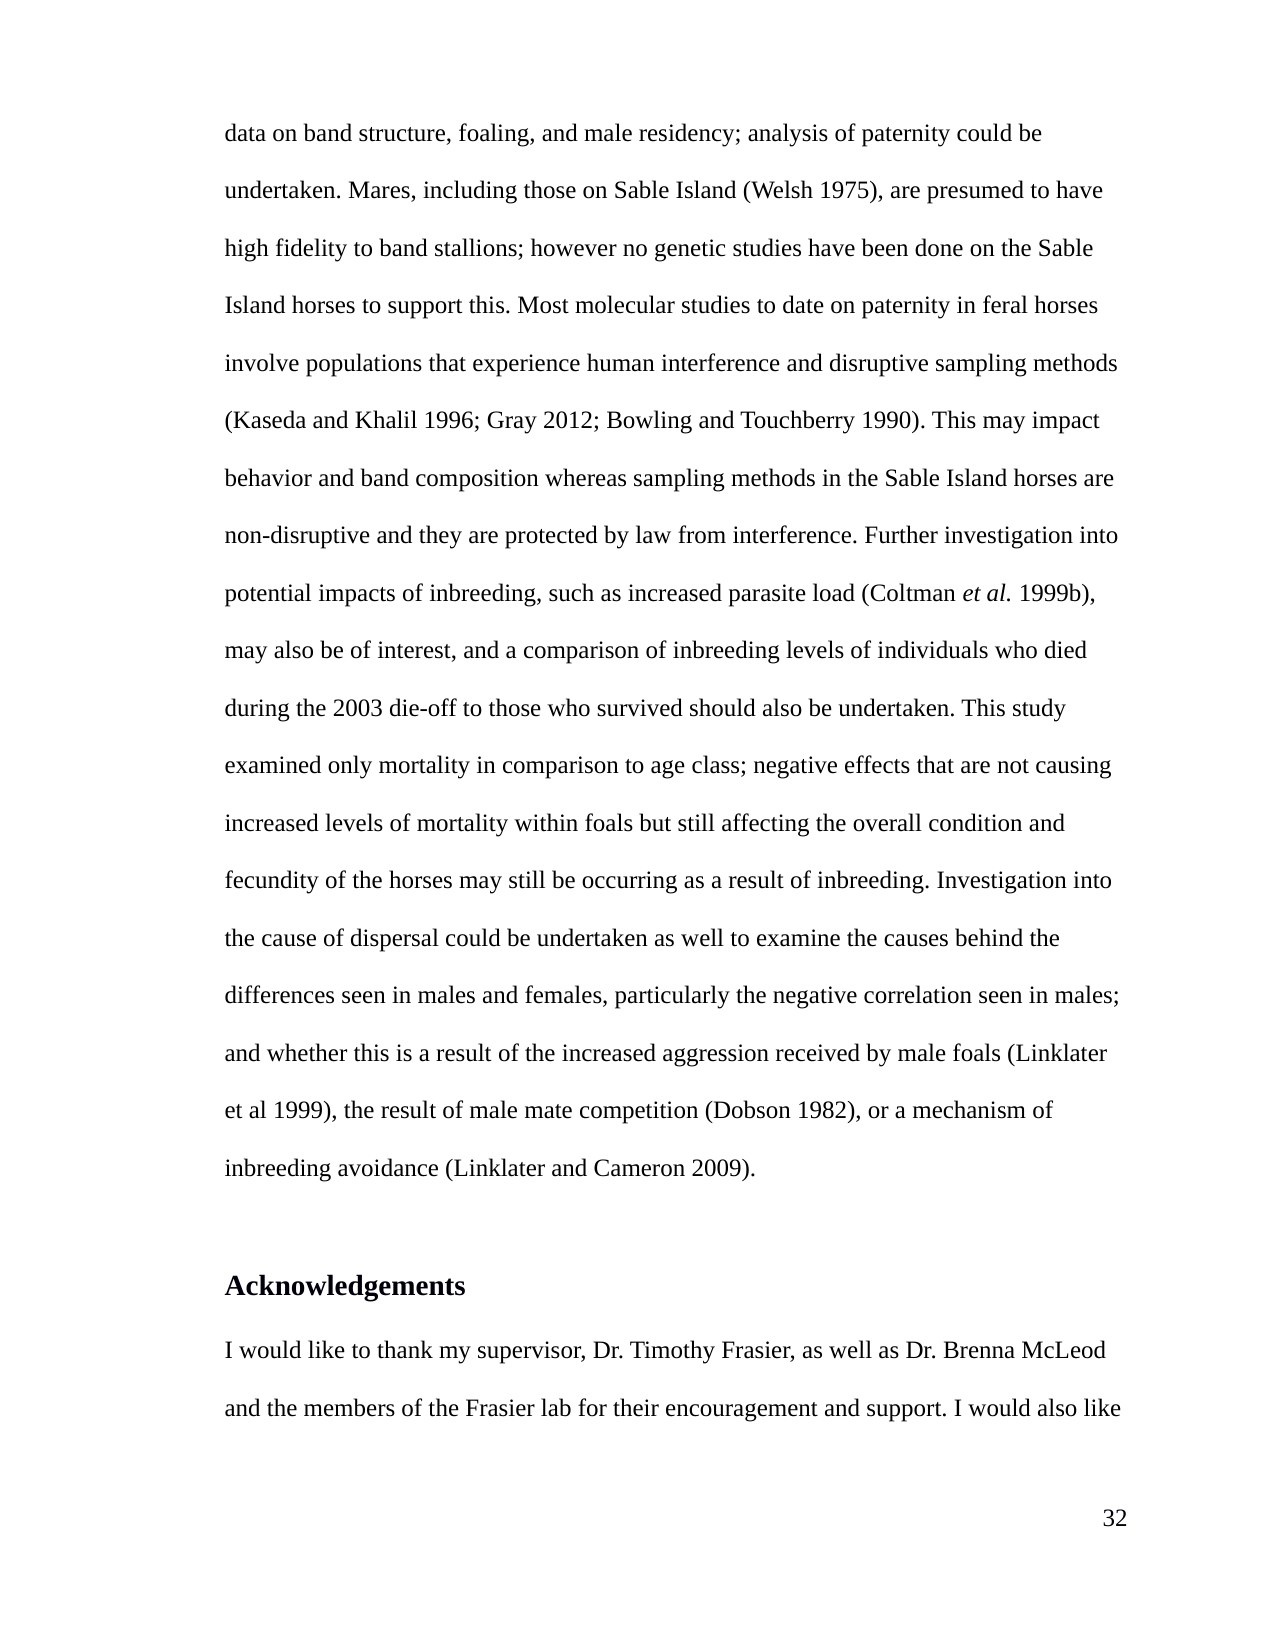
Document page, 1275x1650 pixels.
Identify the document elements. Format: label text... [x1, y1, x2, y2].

text data on band structure, foaling, and male residency; analysis of paternity could be undertaken. Mares, including those on Sable Island (Welsh 1975), are presumed to have high fidelity to band stallions; however no genetic studies have been done on the Sable Island horses to support this. Most molecular studies to date on paternity in feral horses involve populations that experience human interference and disruptive sampling methods (Kaseda and Khalil 1996; Gray 2012; Bowling and Touchberry 1990). This may impact behavior and band composition whereas sampling methods in the Sable Island horses are non-disruptive and they are protected by law from interference. Further investigation into potential impacts of inbreeding, such as increased parasite load (Coltman et al. 1999b), may also be of interest, and a comparison of inbreeding levels of individuals who died during the 2003 die-off to those who survived should also be undertaken. This study examined only mortality in comparison to age class; negative effects that are not causing increased levels of mortality within foals but still affecting the overall condition and fecundity of the horses may still be occurring as a result of inbreeding. Investigation into the cause of dispersal could be undertaken as well to examine the causes behind the differences seen in males and females, particularly the negative correlation seen in males; and whether this is a result of the increased aggression received by male foals (Linklater et al 1999), the result of male mate competition (Dobson 1982), or a mechanism of inbreeding avoidance (Linklater and Cameron 2009). [224, 118, 1127, 1182]
text I would like to thank my supervisor, Dr. Timothy Frasier, as well as Dr. Brenna McLeod and the members of the Frasier lab for their encouragement and support. I would also like [224, 1335, 1127, 1421]
text Acknowledgements [224, 1268, 1127, 1302]
